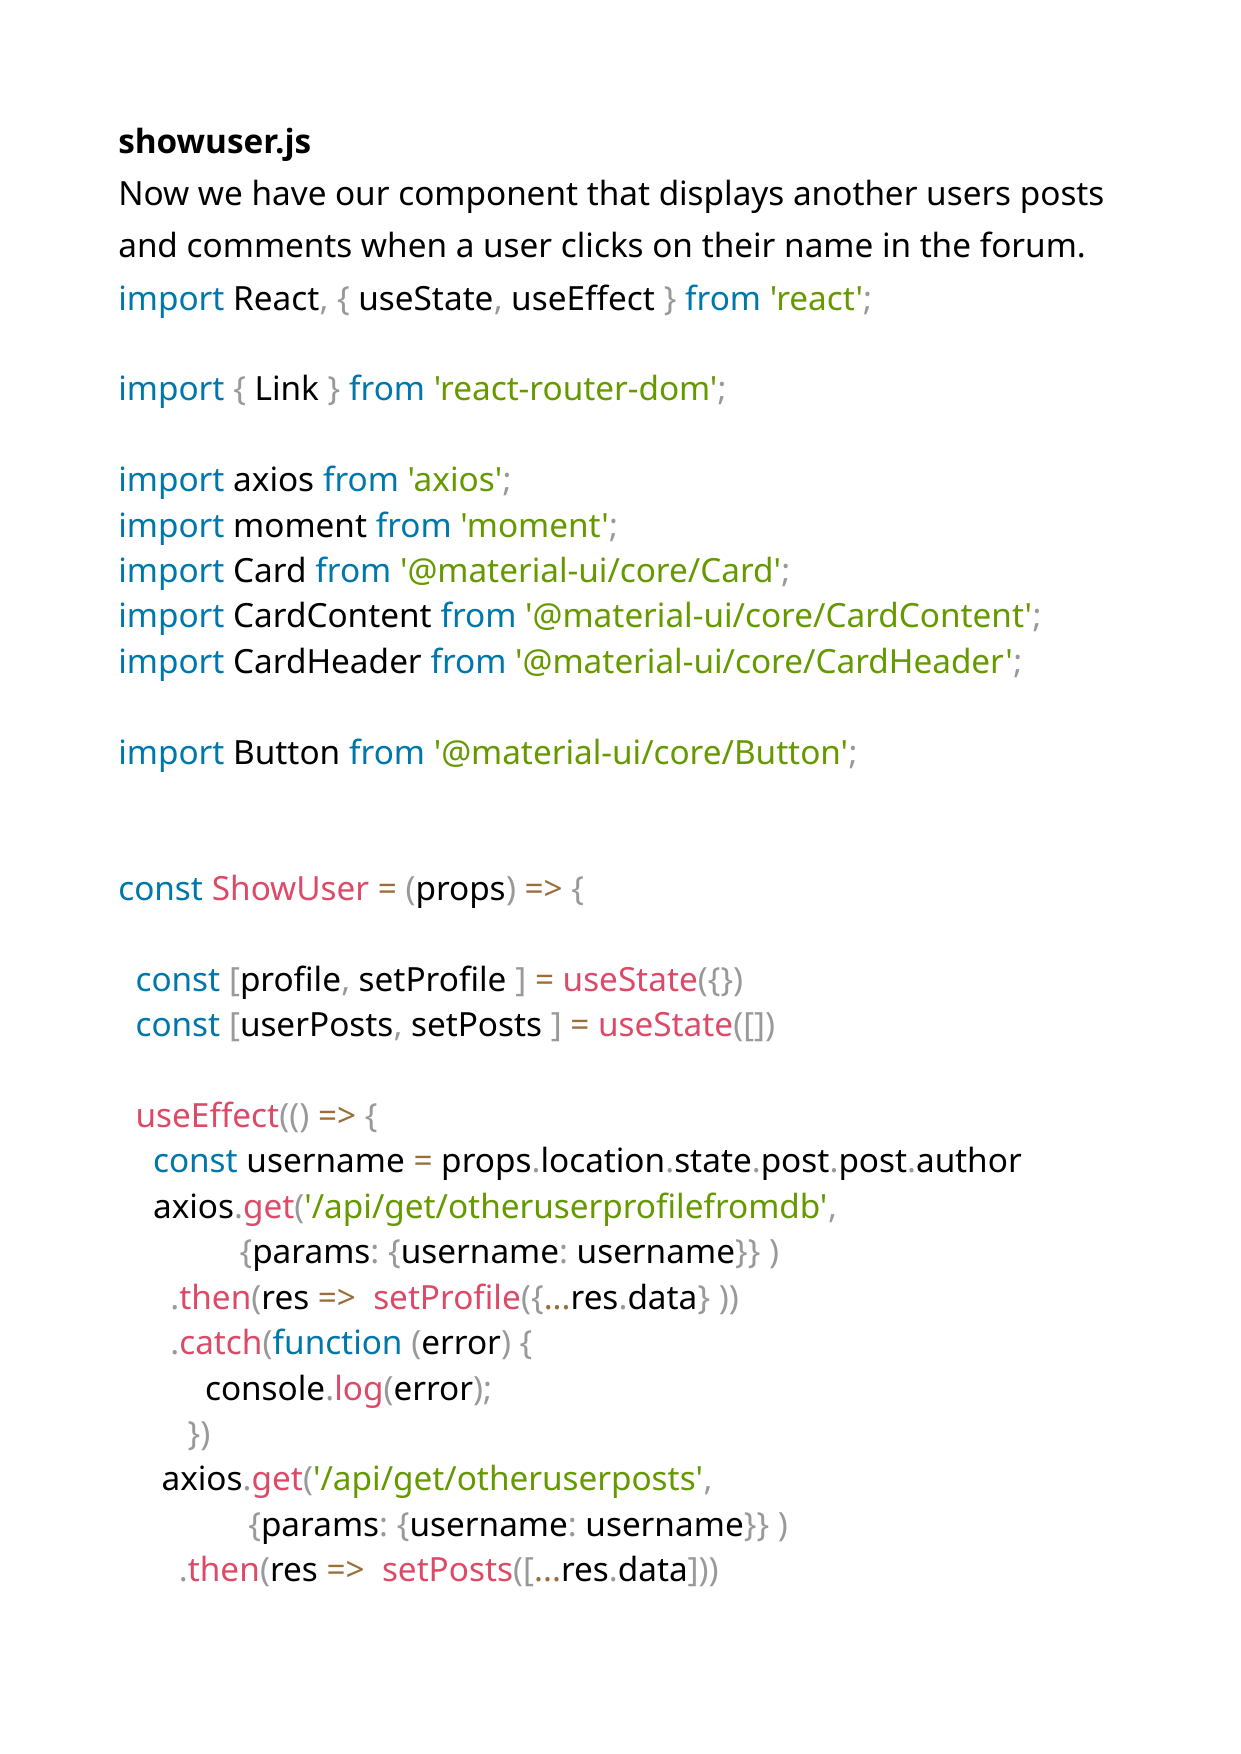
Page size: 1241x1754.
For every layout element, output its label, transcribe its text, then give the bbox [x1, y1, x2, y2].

text }) [118, 1410, 1122, 1455]
text {params: {username: username}} ) [118, 1501, 1122, 1546]
text const [profile, setProfile ] = useState({}) [118, 956, 1122, 1001]
text import Card from '@material-ui/core/Card'; [118, 547, 1122, 592]
text .catch(function (error) { [118, 1319, 1122, 1364]
text console.log(error); [118, 1364, 1122, 1410]
text {params: {username: username}} ) [118, 1228, 1122, 1273]
text import Button from '@material-ui/core/Button'; [118, 728, 1122, 774]
text import CardHeader from '@material-ui/core/CardHeader'; [118, 638, 1122, 683]
text import { Link } from 'react-router-dom'; [118, 365, 1122, 411]
text axios.get('/api/get/otheruserprofilefromdb', [118, 1183, 1122, 1228]
text useEffect(() => { [118, 1092, 1122, 1137]
subtitle showuser.js [118, 118, 1122, 163]
text Now we have our component that displays another users posts and comments when a user clicks on their name in the forum. [118, 170, 1122, 267]
text .then(res => setPosts([...res.data])) [118, 1546, 1122, 1591]
text import React, { useState, useEffect } from 'react'; [118, 274, 1122, 320]
text const username = props.location.state.post.post.author [118, 1137, 1122, 1183]
text import CardContent from '@material-ui/core/CardContent'; [118, 592, 1122, 638]
text import axios from 'axios'; [118, 456, 1122, 501]
text const ShowUser = (props) => { [118, 865, 1122, 910]
text import moment from 'moment'; [118, 501, 1122, 547]
text const [userPosts, setPosts ] = useState([]) [118, 1001, 1122, 1046]
text axios.get('/api/get/otheruserposts', [118, 1455, 1122, 1501]
text .then(res => setProfile({...res.data} )) [118, 1273, 1122, 1319]
